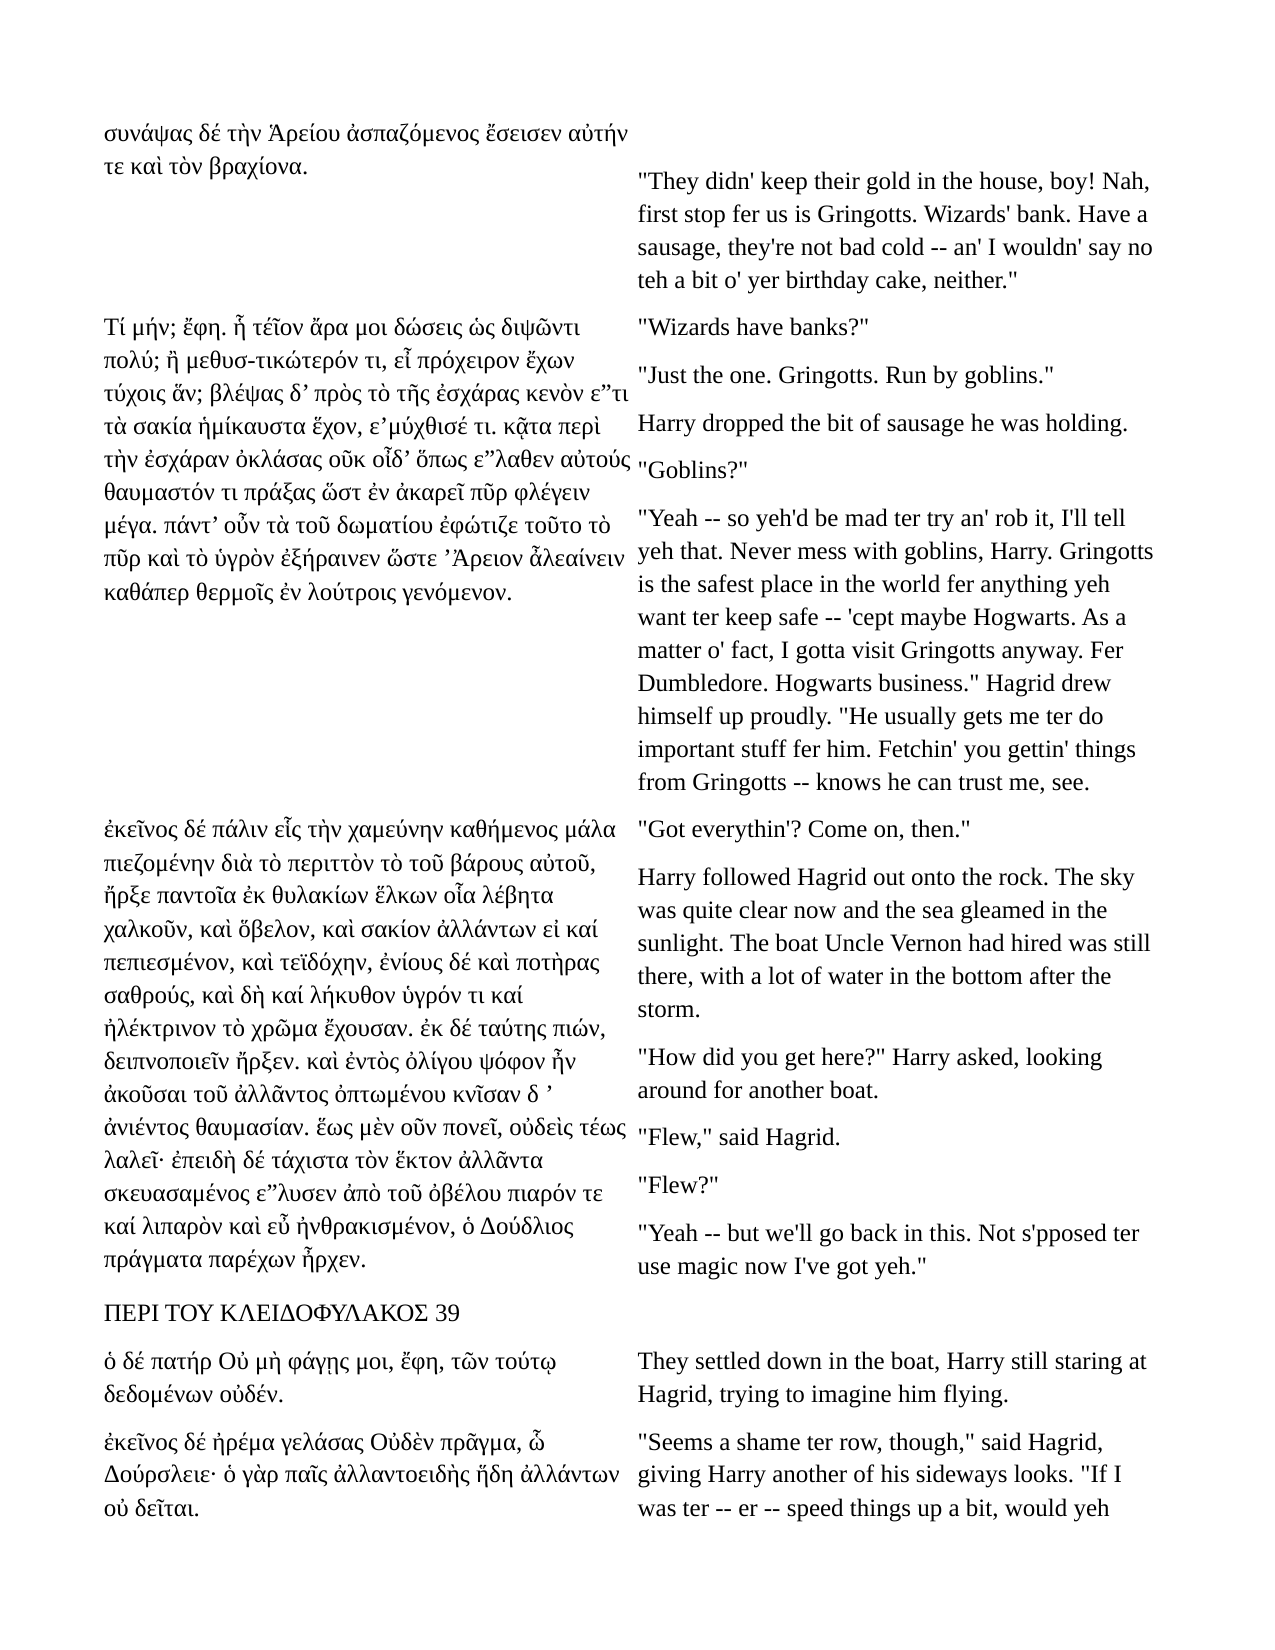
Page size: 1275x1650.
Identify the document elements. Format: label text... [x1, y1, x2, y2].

table_cell συνάψας δέ τὴν Ἁρείου ἀσπαζόμενος ἔσεισεν αὐτήν τε καὶ τὸν βραχίονα. [104, 118, 637, 312]
table_cell "Got everythin'? Come on, then." Harry followed Hagrid out onto the rock. The sky was quite clear now and the sea gleamed in the sunlight. The boat Uncle Vernon had hired was still there, with a lot of water in the bottom after the storm. "How did you get here?" Harry asked, looking around for another boat. "Flew," said Hagrid. "Flew?" "Yeah -- but we'll go back in this. Not s'pposed ter use magic now I've got yeh." [638, 815, 1157, 1298]
table_cell ὁ δέ πατήρ Οὐ μὴ φάγῃς μοι, ἔφη, τῶν τούτῳ δεδομένων οὐδέν. [104, 1346, 637, 1427]
table_cell [638, 1298, 1157, 1346]
table_cell They settled down in the boat, Harry still staring at Hagrid, trying to imagine him flying. [638, 1346, 1157, 1427]
table_cell ΠΕΡΙ ΤΟΥ ΚΛΕΙΔΟΦΥΛΑΚΟΣ 39 [104, 1298, 637, 1346]
table_cell "Wizards have banks?" "Just the one. Gringotts. Run by goblins." Harry dropped the bit of sausage he was holding. "Goblins?" "Yeah -- so yeh'd be mad ter try an' rob it, I'll tell yeh that. Never mess with goblins, Harry. Gringotts is the safest place in the world fer anything yeh want ter keep safe -- 'cept maybe Hogwarts. As a matter o' fact, I gotta visit Gringotts anyway. Fer Dumbledore. Hogwarts business." Hagrid drew himself up proudly. "He usually gets me ter do important stuff fer him. Fetchin' you gettin' things from Gringotts -- knows he can trust me, see. [638, 313, 1157, 814]
table_cell "Seems a shame ter row, though," said Hagrid, giving Harry another of his sideways looks. "If I was ter -- er -- speed things up a bit, would yeh [638, 1427, 1157, 1521]
table_cell Τί μήν; ἔφη. ἧ τέῖον ἄρα μοι δώσεις ὡς διψῶντι πολύ; ἢ μεθυσ-τικώτερόν τι, εἶ πρόχειρον ἔχων τύχοις ἅν; βλέψας δ’ πρὸς τὸ τῆς ἐσχάρας κενὸν ε”τι τὰ σακία ἡμίκαυστα ἕχον, ε’μύχθισέ τι. κᾷτα περὶ τὴν ἐσχάραν ὀκλάσας οῦκ οἶδ’ ὅπως ε”λαθεν αὐτούς θαυμαστόν τι πράξας ὥστ ἐν ἀκαρεῖ πῦρ φλέγειν μέγα. πάντ’ οὖν τὰ τοῦ δωματίου ἐφώτιζε τοῦτο τὸ πῦρ καὶ τὸ ὑγρὸν ἐξήραινεν ὥστε ’Ἀρειον ἆλεαίνειν καθάπερ θερμοῖς ἐν λούτροις γενόμενον. [104, 313, 637, 814]
table_cell ἐκεῖνος δέ ἠρέμα γελάσας Οὐδὲν πρᾶγμα, ὧ Δούρσλειε· ὁ γὰρ παῖς ἀλλαντοειδὴς ἥδη ἀλλάντων οὐ δεῖται. [104, 1427, 637, 1521]
table_cell "They didn' keep their gold in the house, boy! Nah, first stop fer us is Gringotts. Wizards' bank. Have a sausage, they're not bad cold -- an' I wouldn' say no teh a bit o' yer birthday cake, neither." [638, 118, 1157, 312]
table_cell ἐκεῖνος δέ πάλιν εἷς τὴν χαμεύνην καθήμενος μάλα πιεζομένην διὰ τὸ περιττὸν τὸ τοῦ βάρους αὐτοῦ, ἤρξε παντοῖα ἐκ θυλακίων ἕλκων οἷα λέβητα χαλκοῦν, καὶ ὅβελον, καὶ σακίον ἀλλάντων εἰ καί πεπιεσμένον, καὶ τεϊδόχην, ἐνίους δέ καὶ ποτὴρας σαθρούς, καὶ δὴ καί λήκυθον ὑγρόν τι καί ἠλέκτρινον τὸ χρῶμα ἔχουσαν. ἐκ δέ ταύτης πιών, δειπνοποιεῖν ἤρξεν. καὶ ἐντὸς ὀλίγου ψόφον ἦν ἀκοῦσαι τοῦ ἀλλᾶντος ὀπτωμένου κνῖσαν δ ’ ἀνιέντος θαυμασίαν. ἕως μὲν οῦν πονεῖ, οὐδεὶς τέως λαλεῖ· ἐπειδὴ δέ τάχιστα τὸν ἕκτον ἀλλᾶντα σκευασαμένος ε”λυσεν ἀπὸ τοῦ ὀβέλου πιαρόν τε καί λιπαρὸν καὶ εὖ ἠνθρακισμένον, ὁ Δούδλιος πράγματα παρέχων ἦρχεν. [104, 815, 637, 1298]
